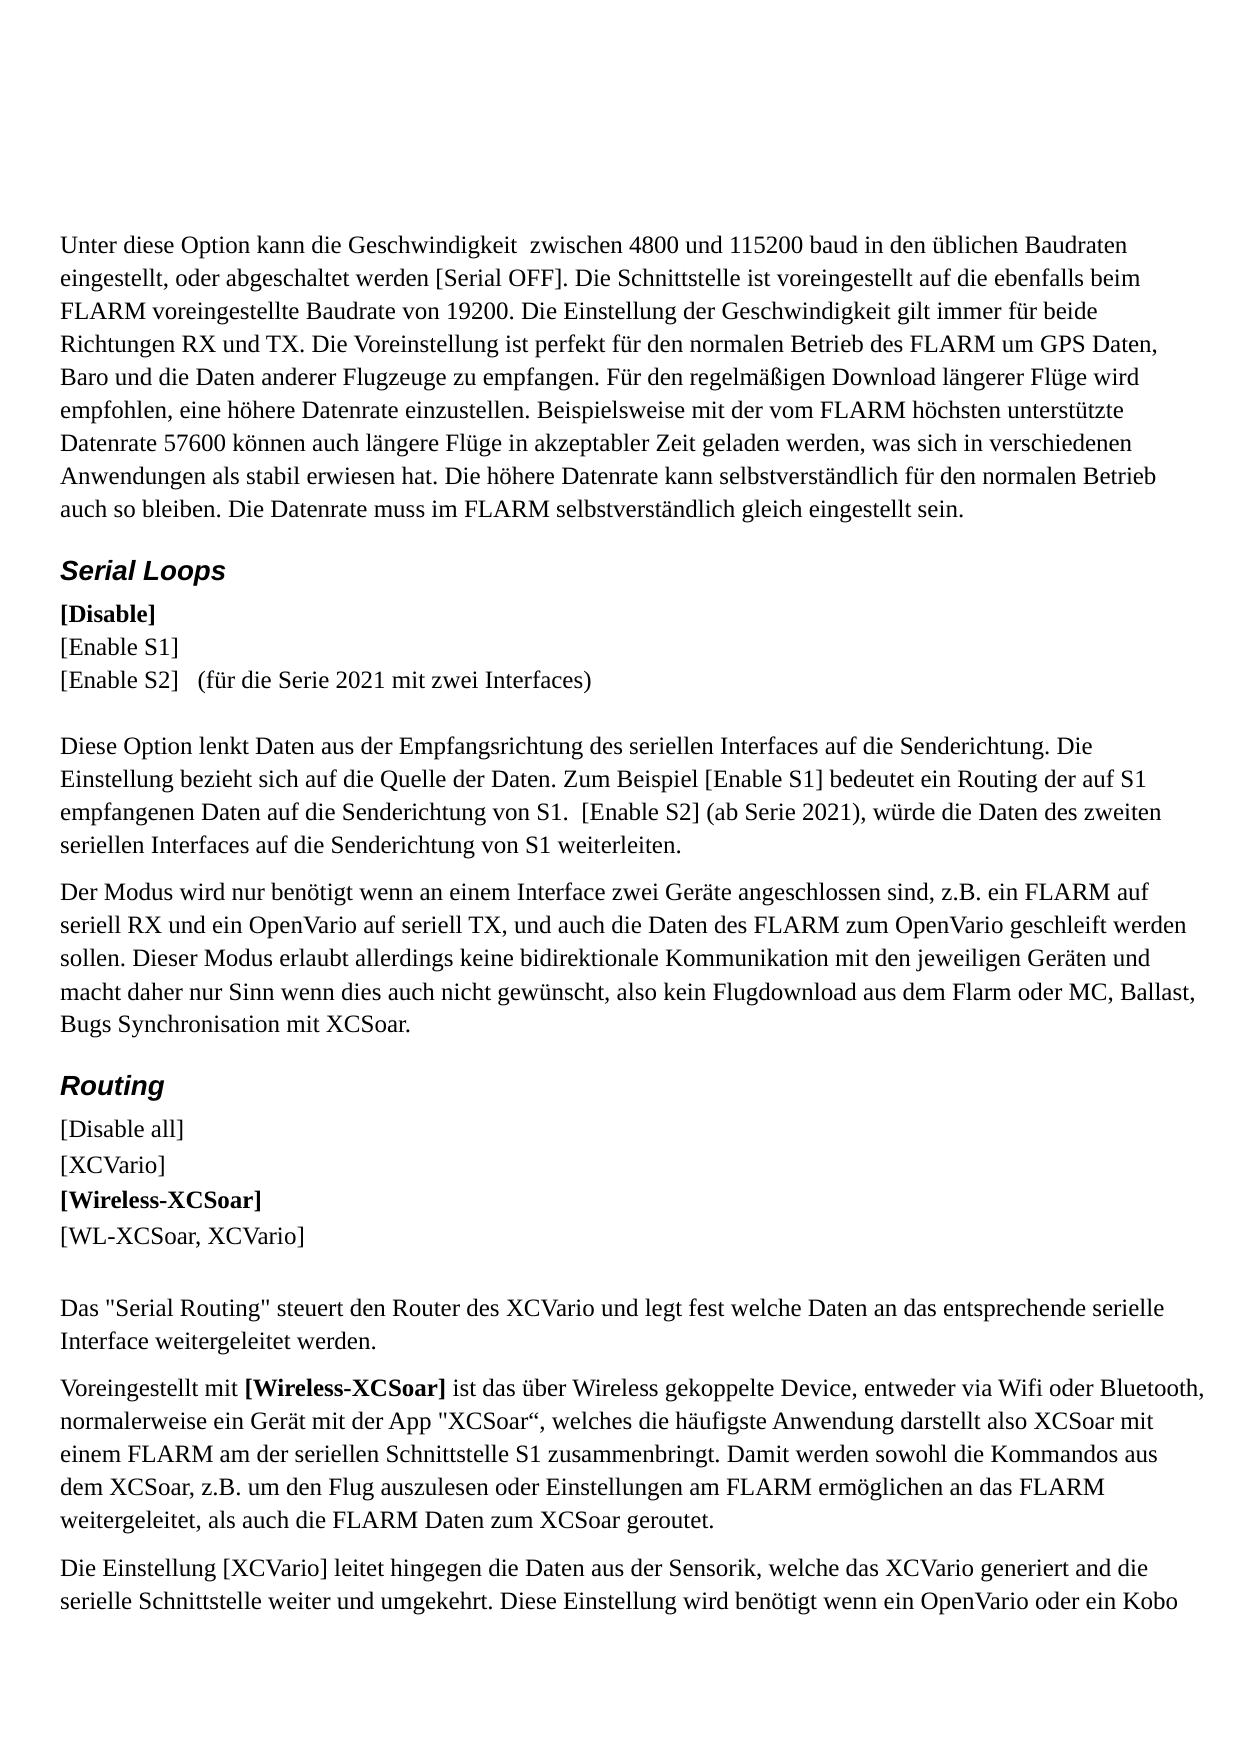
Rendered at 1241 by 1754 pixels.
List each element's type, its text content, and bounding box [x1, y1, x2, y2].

text [XCVario] [60, 1150, 1207, 1178]
text [Wireless-XCSoar] [60, 1186, 1207, 1214]
subtitle Routing [60, 1070, 1207, 1102]
text Unter diese Option kann die Geschwindigkeit zwischen 4800 und 115200 baud in den üblichen Baudraten eingestellt, oder abgeschaltet werden [Serial OFF]. Die Schnittstelle ist voreingestellt auf die ebenfalls beim FLARM voreingestellte Baudrate von 19200. Die Einstellung der Geschwindigkeit gilt immer für beide Richtungen RX und TX. Die Voreinstellung ist perfekt für den normalen Betrieb des FLARM um GPS Daten, Baro und die Daten anderer Flugzeuge zu empfangen. Für den regelmäßigen Download längerer Flüge wird empfohlen, eine höhere Datenrate einzustellen. Beispielsweise mit der vom FLARM höchsten unterstützte Datenrate 57600 können auch längere Flüge in akzeptabler Zeit geladen werden, was sich in verschiedenen Anwendungen als stabil erwiesen hat. Die höhere Datenrate kann selbstverständlich für den normalen Betrieb auch so bleiben. Die Datenrate muss im FLARM selbstverständlich gleich eingestellt sein. [60, 230, 1207, 523]
subtitle Serial Loops [60, 554, 1207, 586]
text Der Modus wird nur benötigt wenn an einem Interface zwei Geräte angeschlossen sind, z.B. ein FLARM auf seriell RX und ein OpenVario auf seriell TX, und auch die Daten des FLARM zum OpenVario geschleift werden sollen. Dieser Modus erlaubt allerdings keine bidirektionale Kommunikation mit den jeweiligen Geräten und macht daher nur Sinn wenn dies auch nicht gewünscht, also kein Flugdownload aus dem Flarm oder MC, Ballast, Bugs Synchronisation mit XCSoar. [60, 877, 1207, 1038]
text Das "Serial Routing" steuert den Router des XCVario und legt fest welche Daten an das entsprechende serielle Interface weitergeleitet werden. [60, 1293, 1207, 1354]
text Voreingestellt mit [Wireless-XCSoar] ist das über Wireless gekoppelte Device, entweder via Wifi oder Bluetooth, normalerweise ein Gerät mit der App "XCSoar“, welches die häufigste Anwendung darstellt also XCSoar mit einem FLARM am der seriellen Schnittstelle S1 zusammenbringt. Damit werden sowohl die Kommandos aus dem XCSoar, z.B. um den Flug auszulesen oder Einstellungen am FLARM ermöglichen an das FLARM weitergeleitet, als auch die FLARM Daten zum XCSoar geroutet. [60, 1373, 1207, 1534]
text [Enable S2] (für die Serie 2021 mit zwei Interfaces) [60, 665, 1207, 693]
text [Enable S1] [60, 632, 1207, 661]
text Diese Option lenkt Daten aus der Empfangsrichtung des seriellen Interfaces auf die Senderichtung. Die Einstellung bezieht sich auf die Quelle der Daten. Zum Beispiel [Enable S1] bedeutet ein Routing der auf S1 empfangenen Daten auf die Senderichtung von S1. [Enable S2] (ab Serie 2021), würde die Daten des zweiten seriellen Interfaces auf die Senderichtung von S1 weiterleiten. [60, 731, 1207, 859]
text [Disable all] [60, 1114, 1207, 1143]
text [WL-XCSoar, XCVario] [60, 1221, 1207, 1250]
text [Disable] [60, 599, 1207, 627]
text Die Einstellung [XCVario] leitet hingegen die Daten aus der Sensorik, welche das XCVario generiert and die serielle Schnittstelle weiter und umgekehrt. Diese Einstellung wird benötigt wenn ein OpenVario oder ein Kobo [60, 1553, 1207, 1615]
